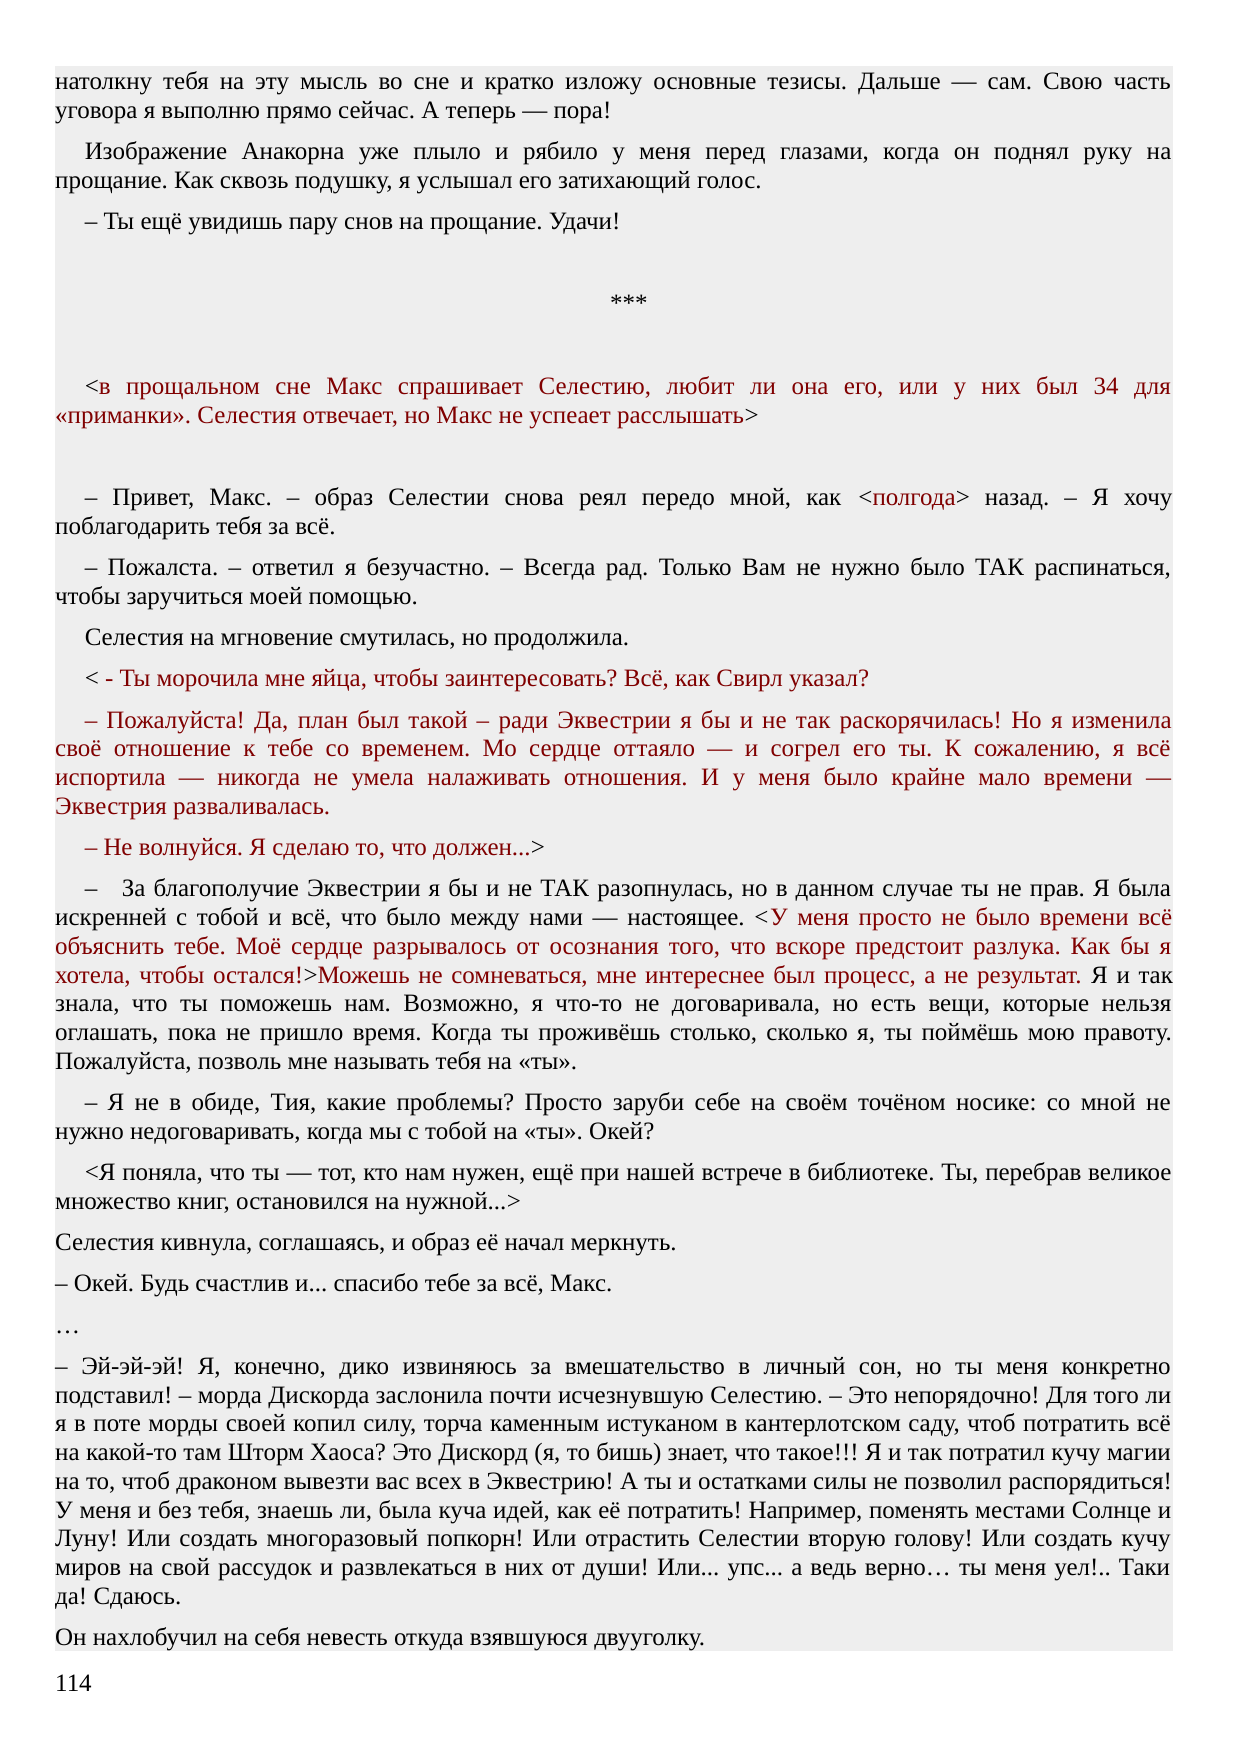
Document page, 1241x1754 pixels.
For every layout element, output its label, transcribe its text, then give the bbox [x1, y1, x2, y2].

text – Пожалста. – ответил я безучастно. – Всегда рад. Только Вам не нужно было ТАК распинаться, чтобы заручиться моей помощью. [55, 552, 1173, 610]
text < - Ты морочила мне яйца, чтобы заинтересовать? Всё, как Свирл указал? [55, 663, 1173, 692]
text Селестия на мгновение смутилась, но продолжила. [55, 622, 1173, 651]
text – Я не в обиде, Тия, какие проблемы? Просто заруби себе на своём точёном носике: со мной не нужно недоговаривать, когда мы с тобой на «ты». Окей? [55, 1087, 1173, 1145]
text Изображение Анакорна уже плыло и рябило у меня перед глазами, когда он поднял руку на прощание. Как сквозь подушку, я услышал его затихающий голос. [55, 136, 1173, 193]
text – Пожалуйста! Да, план был такой – ради Эквестрии я бы и не так раскорячилась! Но я изменила своё отношение к тебе со временем. Мо сердце оттаяло — и согрел его ты. К сожалению, я всё испортила — никогда не умела налаживать отношения. И у меня было крайне мало времени — Эквестрия разваливалась. [55, 705, 1173, 820]
text <Я поняла, что ты — тот, кто нам нужен, ещё при нашей встрече в библиотеке. Ты, перебрав великое множество книг, остановился на нужной...> [55, 1157, 1173, 1215]
text … [55, 1310, 1173, 1338]
text – За благополучие Эквестрии я бы и не ТАК разопнулась, но в данном случае ты не прав. Я была искренней с тобой и всё, что было между нами — настоящее. <У меня просто не было времени всё объяснить тебе. Моё сердце разрывалось от осознания того, что вскоре предстоит разлука. Как бы я хотела, чтобы остался!>Можешь не сомневаться, мне интереснее был процесс, а не результат. Я и так знала, что ты поможешь нам. Возможно, я что-то не договаривала, но есть вещи, которые нельзя оглашать, пока не пришло время. Когда ты проживёшь столько, сколько я, ты поймёшь мою правоту. Пожалуйста, позволь мне называть тебя на «ты». [55, 873, 1173, 1075]
text Он нахлобучил на себя невесть откуда взявшуюся двууголку. [55, 1622, 1173, 1651]
text *** [55, 288, 1173, 317]
text – Ты ещё увидишь пару снов на прощание. Удачи! [55, 206, 1173, 235]
text – Привет, Макс. – образ Селестии снова реял передо мной, как <полгода> назад. – Я хочу поблагодарить тебя за всё. [55, 482, 1173, 540]
text – Не волнуйся. Я сделаю то, что должен...> [55, 832, 1173, 861]
text – Эй-эй-эй! Я, конечно, дико извиняюсь за вмешательство в личный сон, но ты меня конкретно подставил! – морда Дискорда заслонила почти исчезнувшую Селестию. – Это непорядочно! Для того ли я в поте морды своей копил силу, торча каменным истуканом в кантерлотском саду, чтоб потратить всё на какой-то там Шторм Хаоса? Это Дискорд (я, то бишь) знает, что такое!!! Я и так потратил кучу магии на то, чтоб драконом вывезти вас всех в Эквестрию! А ты и остатками силы не позволил распорядиться! У меня и без тебя, знаешь ли, была куча идей, как её потратить! Например, поменять местами Солнце и Луну! Или создать многоразовый попкорн! Или отрастить Селестии вторую голову! Или создать кучу миров на свой рассудок и развлекаться в них от души! Или... упс... а ведь верно… ты меня уел!.. Таки да! Сдаюсь. [55, 1351, 1173, 1610]
text <в прощальном сне Макс спрашивает Селестию, любит ли она его, или у них был 34 для «приманки». Селестия отвечает, но Макс не успеает расслышать> [55, 371, 1173, 428]
text – Окей. Будь счастлив и... спасибо тебе за всё, Макс. [55, 1268, 1173, 1297]
text Селестия кивнула, соглашаясь, и образ её начал меркнуть. [55, 1227, 1173, 1256]
text натолкну тебя на эту мысль во сне и кратко изложу основные тезисы. Дальше — сам. Свою часть уговора я выполню прямо сейчас. А теперь — пора! [55, 66, 1173, 123]
